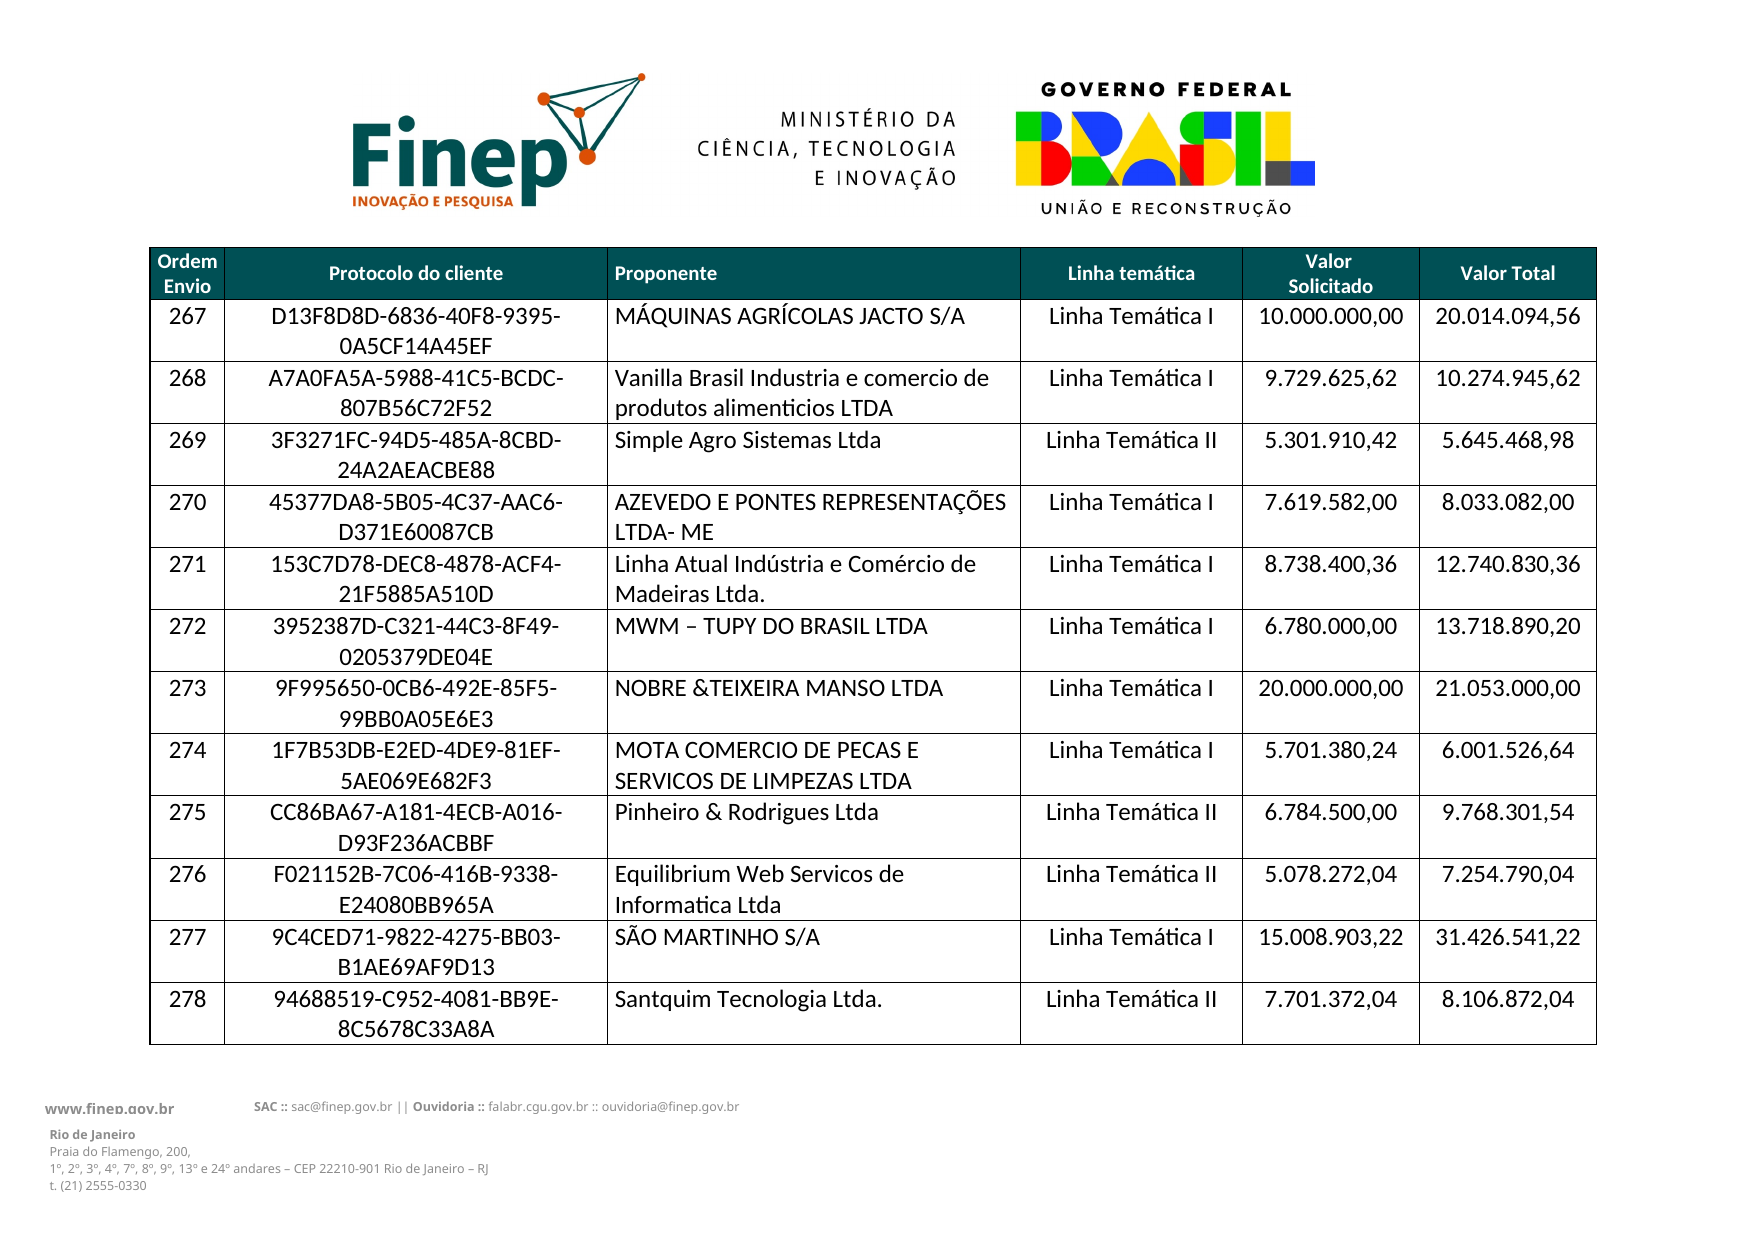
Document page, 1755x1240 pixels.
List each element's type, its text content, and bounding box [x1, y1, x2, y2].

table_cell 10.274.945,62 [1420, 362, 1596, 423]
table_cell Linha Temática II [1021, 983, 1242, 1044]
table_cell 94688519-C952-4081-BB9E-8C5678C33A8A [225, 983, 607, 1044]
table_cell Linha Temática I [1021, 734, 1242, 795]
table_cell 31.426.541,22 [1420, 921, 1596, 982]
table_cell D13F8D8D-6836-40F8-9395-0A5CF14A45EF [225, 300, 607, 361]
table_cell CC86BA67-A181-4ECB-A016-D93F236ACBBF [225, 796, 607, 857]
table_cell F021152B-7C06-416B-9338-E24080BB965A [225, 859, 607, 919]
table_cell MOTA COMERCIO DE PECAS E SERVICOS DE LIMPEZAS LTDA [608, 734, 1020, 795]
table_cell Linha Temática II [1021, 859, 1242, 919]
table_cell 272 [151, 610, 224, 671]
table_cell Linha Temática I [1021, 610, 1242, 671]
table_cell 9.768.301,54 [1420, 796, 1596, 857]
table_cell 267 [151, 300, 224, 361]
table_cell 5.301.910,42 [1243, 424, 1419, 485]
table_cell Vanilla Brasil Industria e comercio de produtos alimenticios LTDA [608, 362, 1020, 423]
table_cell 8.106.872,04 [1420, 983, 1596, 1044]
table_cell A7A0FA5A-5988-41C5-BCDC-807B56C72F52 [225, 362, 607, 423]
table_cell 1F7B53DB-E2ED-4DE9-81EF-5AE069E682F3 [225, 734, 607, 795]
table_cell Linha Temática I [1021, 486, 1242, 547]
table_cell 3952387D-C321-44C3-8F49-0205379DE04E [225, 610, 607, 671]
table_cell 10.000.000,00 [1243, 300, 1419, 361]
table_cell Linha Temática I [1021, 300, 1242, 361]
table_header Ordem Envio [151, 248, 224, 299]
table_cell 274 [151, 734, 224, 795]
table_cell 5.645.468,98 [1420, 424, 1596, 485]
table_header Valor Solicitado [1243, 248, 1419, 299]
table_cell 269 [151, 424, 224, 485]
table_cell 8.033.082,00 [1420, 486, 1596, 547]
table_cell Linha Temática I [1021, 548, 1242, 609]
table_cell 20.014.094,56 [1420, 300, 1596, 361]
table_cell SÃO MARTINHO S/A [608, 921, 1020, 982]
table_cell 9.729.625,62 [1243, 362, 1419, 423]
table_cell Linha Temática I [1021, 921, 1242, 982]
table_cell 153C7D78-DEC8-4878-ACF4-21F5885A510D [225, 548, 607, 609]
table_cell Linha Temática II [1021, 424, 1242, 485]
table_cell Santquim Tecnologia Ltda. [608, 983, 1020, 1044]
table_cell Linha Temática II [1021, 796, 1242, 857]
table_cell MÁQUINAS AGRÍCOLAS JACTO S/A [608, 300, 1020, 361]
table_cell 3F3271FC-94D5-485A-8CBD-24A2AEACBE88 [225, 424, 607, 485]
table_cell 275 [151, 796, 224, 857]
table_header Proponente [608, 248, 1020, 299]
table_cell 15.008.903,22 [1243, 921, 1419, 982]
table_cell MWM – TUPY DO BRASIL LTDA [608, 610, 1020, 671]
table_cell 7.619.582,00 [1243, 486, 1419, 547]
table_cell 7.254.790,04 [1420, 859, 1596, 919]
table_cell 20.000.000,00 [1243, 672, 1419, 733]
table_cell Simple Agro Sistemas Ltda [608, 424, 1020, 485]
table_cell 6.784.500,00 [1243, 796, 1419, 857]
table_cell Pinheiro & Rodrigues Ltda [608, 796, 1020, 857]
table_cell 9C4CED71-9822-4275-BB03-B1AE69AF9D13 [225, 921, 607, 982]
table_cell 21.053.000,00 [1420, 672, 1596, 733]
table_cell 5.701.380,24 [1243, 734, 1419, 795]
table_cell 45377DA8-5B05-4C37-AAC6-D371E60087CB [225, 486, 607, 547]
table_cell 8.738.400,36 [1243, 548, 1419, 609]
table_cell Linha Temática I [1021, 672, 1242, 733]
table_cell NOBRE &TEIXEIRA MANSO LTDA [608, 672, 1020, 733]
table_cell 6.780.000,00 [1243, 610, 1419, 671]
table_cell 12.740.830,36 [1420, 548, 1596, 609]
table_cell 270 [151, 486, 224, 547]
table_cell 268 [151, 362, 224, 423]
table_cell Linha Temática I [1021, 362, 1242, 423]
table_cell 271 [151, 548, 224, 609]
table_cell Linha Atual Indústria e Comércio de Madeiras Ltda. [608, 548, 1020, 609]
table_cell Equilibrium Web Servicos de Informatica Ltda [608, 859, 1020, 919]
table_header Linha temática [1021, 248, 1242, 299]
table_cell 7.701.372,04 [1243, 983, 1419, 1044]
table_cell 278 [151, 983, 224, 1044]
table_header Valor Total [1420, 248, 1596, 299]
table_cell 6.001.526,64 [1420, 734, 1596, 795]
table_cell 13.718.890,20 [1420, 610, 1596, 671]
table_cell 276 [151, 859, 224, 919]
table_header Protocolo do cliente [225, 248, 607, 299]
table_cell 277 [151, 921, 224, 982]
table_cell 9F995650-0CB6-492E-85F5-99BB0A05E6E3 [225, 672, 607, 733]
table_cell 5.078.272,04 [1243, 859, 1419, 919]
table_cell 273 [151, 672, 224, 733]
table_cell AZEVEDO E PONTES REPRESENTAÇÕES LTDA- ME [608, 486, 1020, 547]
